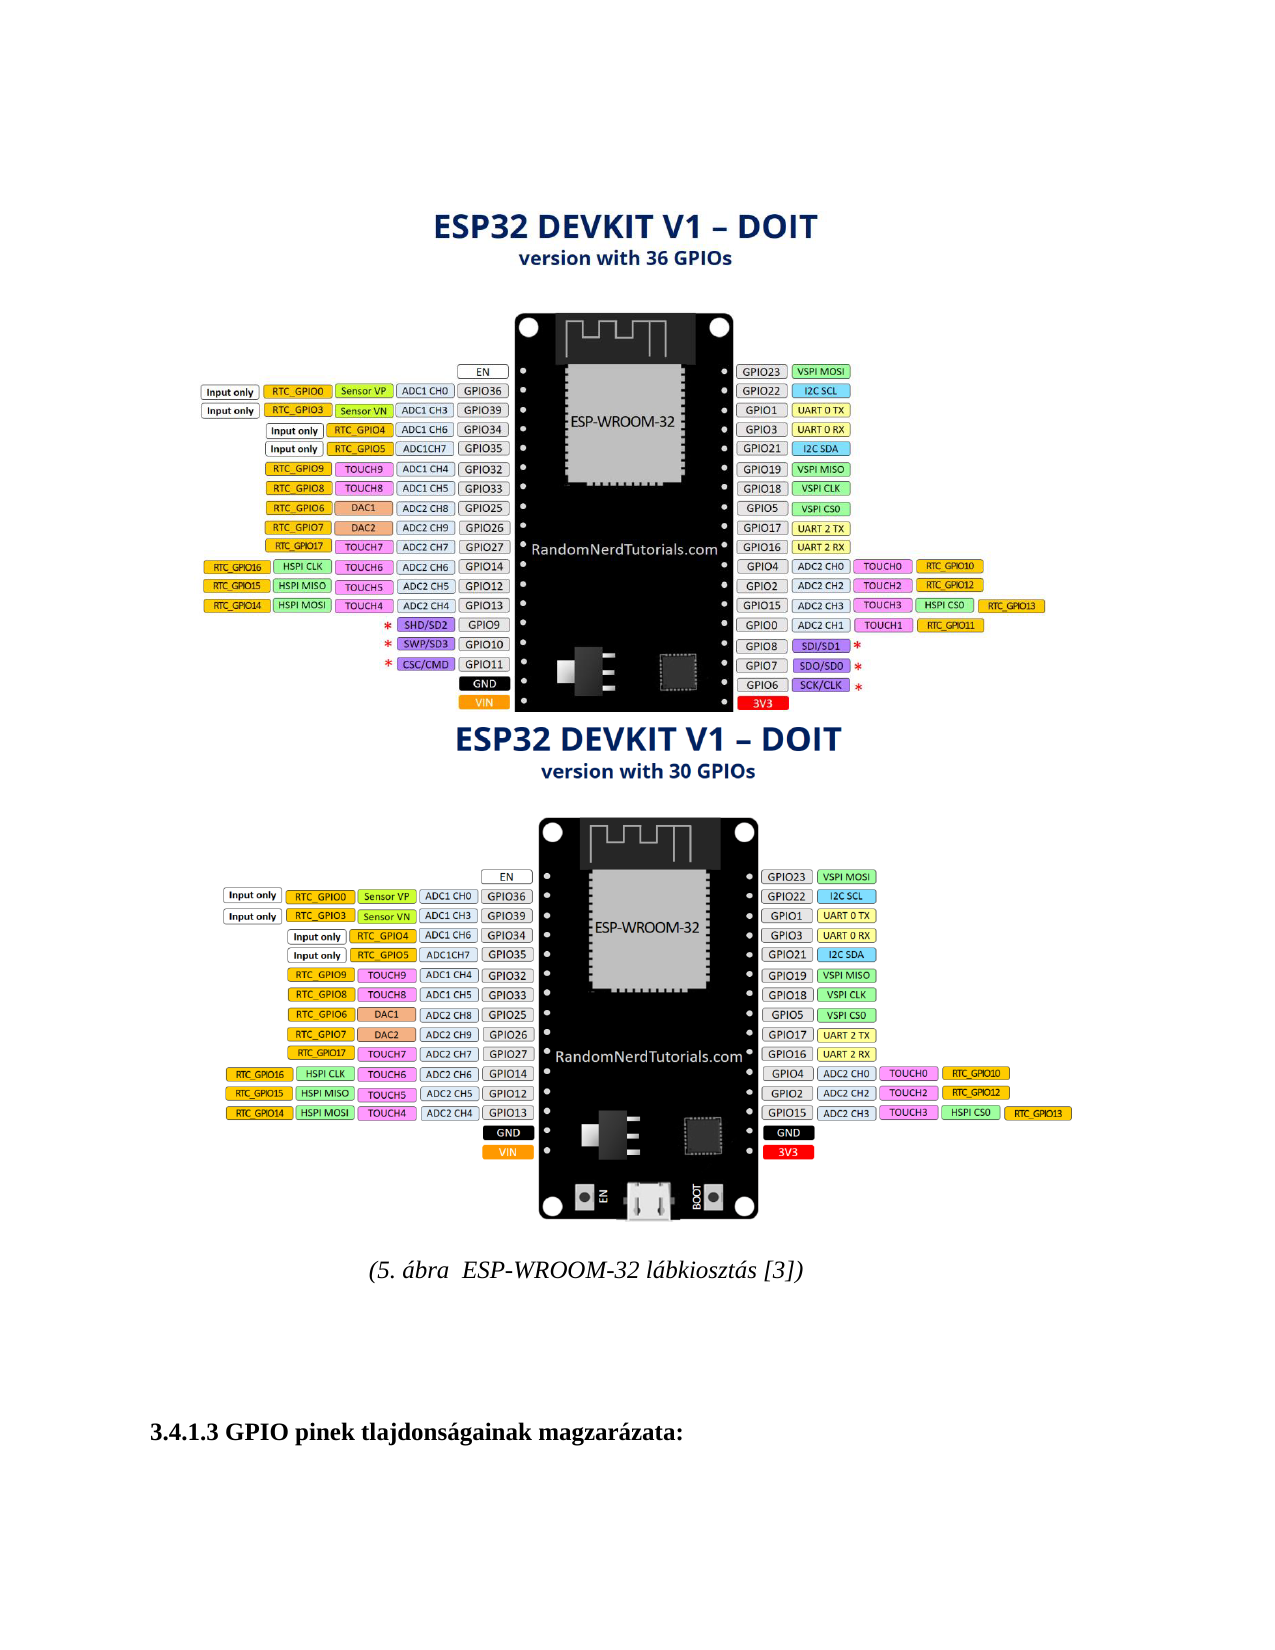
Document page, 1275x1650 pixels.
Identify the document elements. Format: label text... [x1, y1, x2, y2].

text 3.4.1.3 GPIO pinek tlajdonságainak magzarázata: [150, 1417, 1125, 1446]
picture [193, 201, 1077, 1231]
text (5. ábra ESP-WROOM-32 lábkiosztás [3]) [300, 1231, 1125, 1284]
